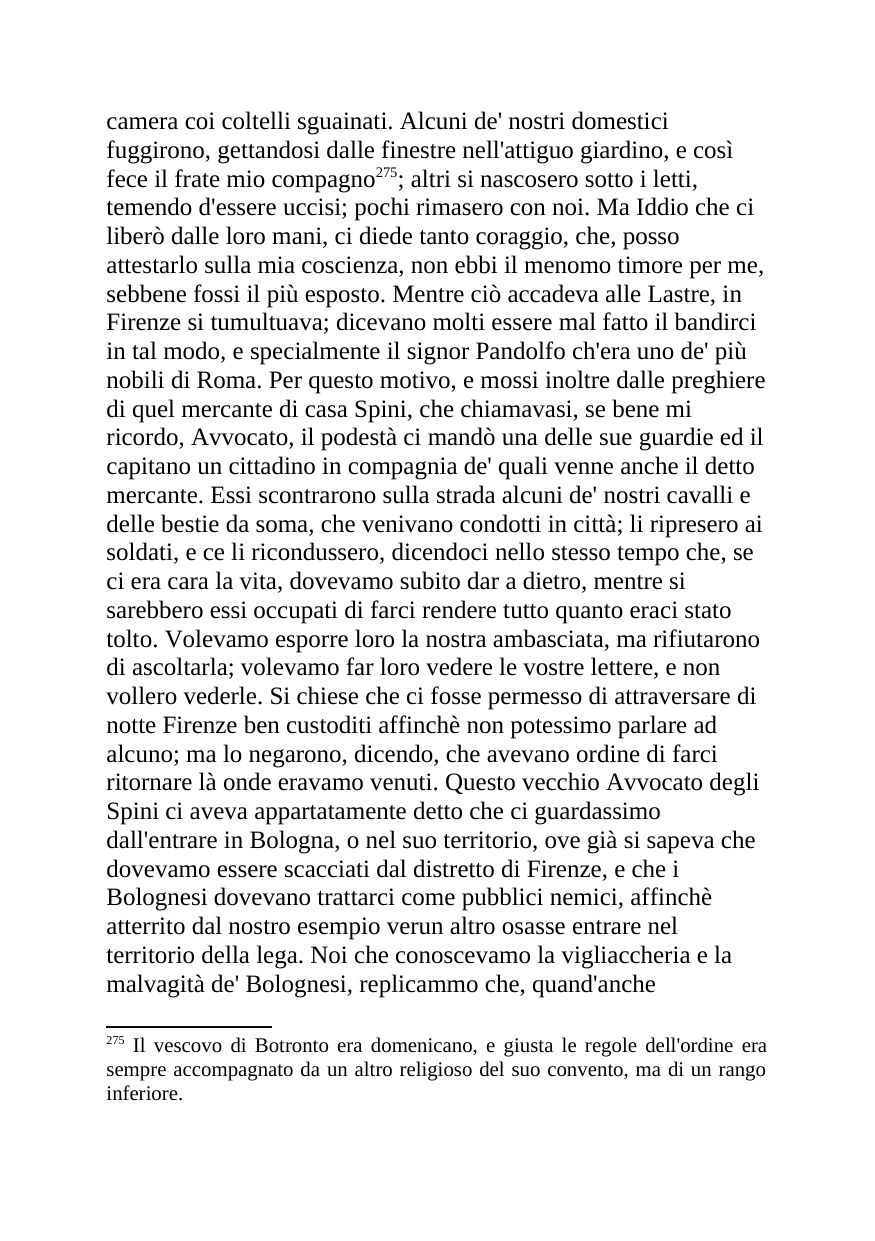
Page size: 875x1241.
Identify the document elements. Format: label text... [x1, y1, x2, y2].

text Il vescovo di Botronto era domenicano, e giusta le regole dell'ordine era sempre accompagnato da un altro religioso del suo convento, ma di un rango inferiore. [106, 1033, 768, 1105]
text camera coi coltelli sguainati. Alcuni de' nostri domestici fuggirono, gettandosi dalle finestre nell'attiguo giardino, e così fece il frate mio compagno; altri si nascosero sotto i letti, temendo d'essere uccisi; pochi rimasero con noi. Ma Iddio che ci liberò dalle loro mani, ci diede tanto coraggio, che, posso attestarlo sulla mia coscienza, non ebbi il menomo timore per me, sebbene fossi il più esposto. Mentre ciò accadeva alle Lastre, in Firenze si tumultuava; dicevano molti essere mal fatto il bandirci in tal modo, e specialmente il signor Pandolfo ch'era uno de' più nobili di Roma. Per questo motivo, e mossi inoltre dalle preghiere di quel mercante di casa Spini, che chiamavasi, se bene mi ricordo, Avvocato, il podestà ci mandò una delle sue guardie ed il capitano un cittadino in compagnia de' quali venne anche il detto mercante. Essi scontrarono sulla strada alcuni de' nostri cavalli e delle bestie da soma, che venivano condotti in città; li ripresero ai soldati, e ce li ricondussero, dicendoci nello stesso tempo che, se ci era cara la vita, dovevamo subito dar a dietro, mentre si sarebbero essi occupati di farci rendere tutto quanto eraci stato tolto. Volevamo esporre loro la nostra ambasciata, ma rifiutarono di ascoltarla; volevamo far loro vedere le vostre lettere, e non vollero vederle. Si chiese che ci fosse permesso di attraversare di notte Firenze ben custoditi affinchè non potessimo parlare ad alcuno; ma lo negarono, dicendo, che avevano ordine di farci ritornare là onde eravamo venuti. Questo vecchio Avvocato degli Spini ci aveva appartatamente detto che ci guardassimo dall'entrare in Bologna, o nel suo territorio, ove già si sapeva che dovevamo essere scacciati dal distretto di Firenze, e che i Bolognesi dovevano trattarci come pubblici nemici, affinchè atterrito dal nostro esempio verun altro osasse entrare nel territorio della lega. Noi che conoscevamo la vigliaccheria e la malvagità de' Bolognesi, replicammo che, quand'anche [106, 106, 768, 997]
